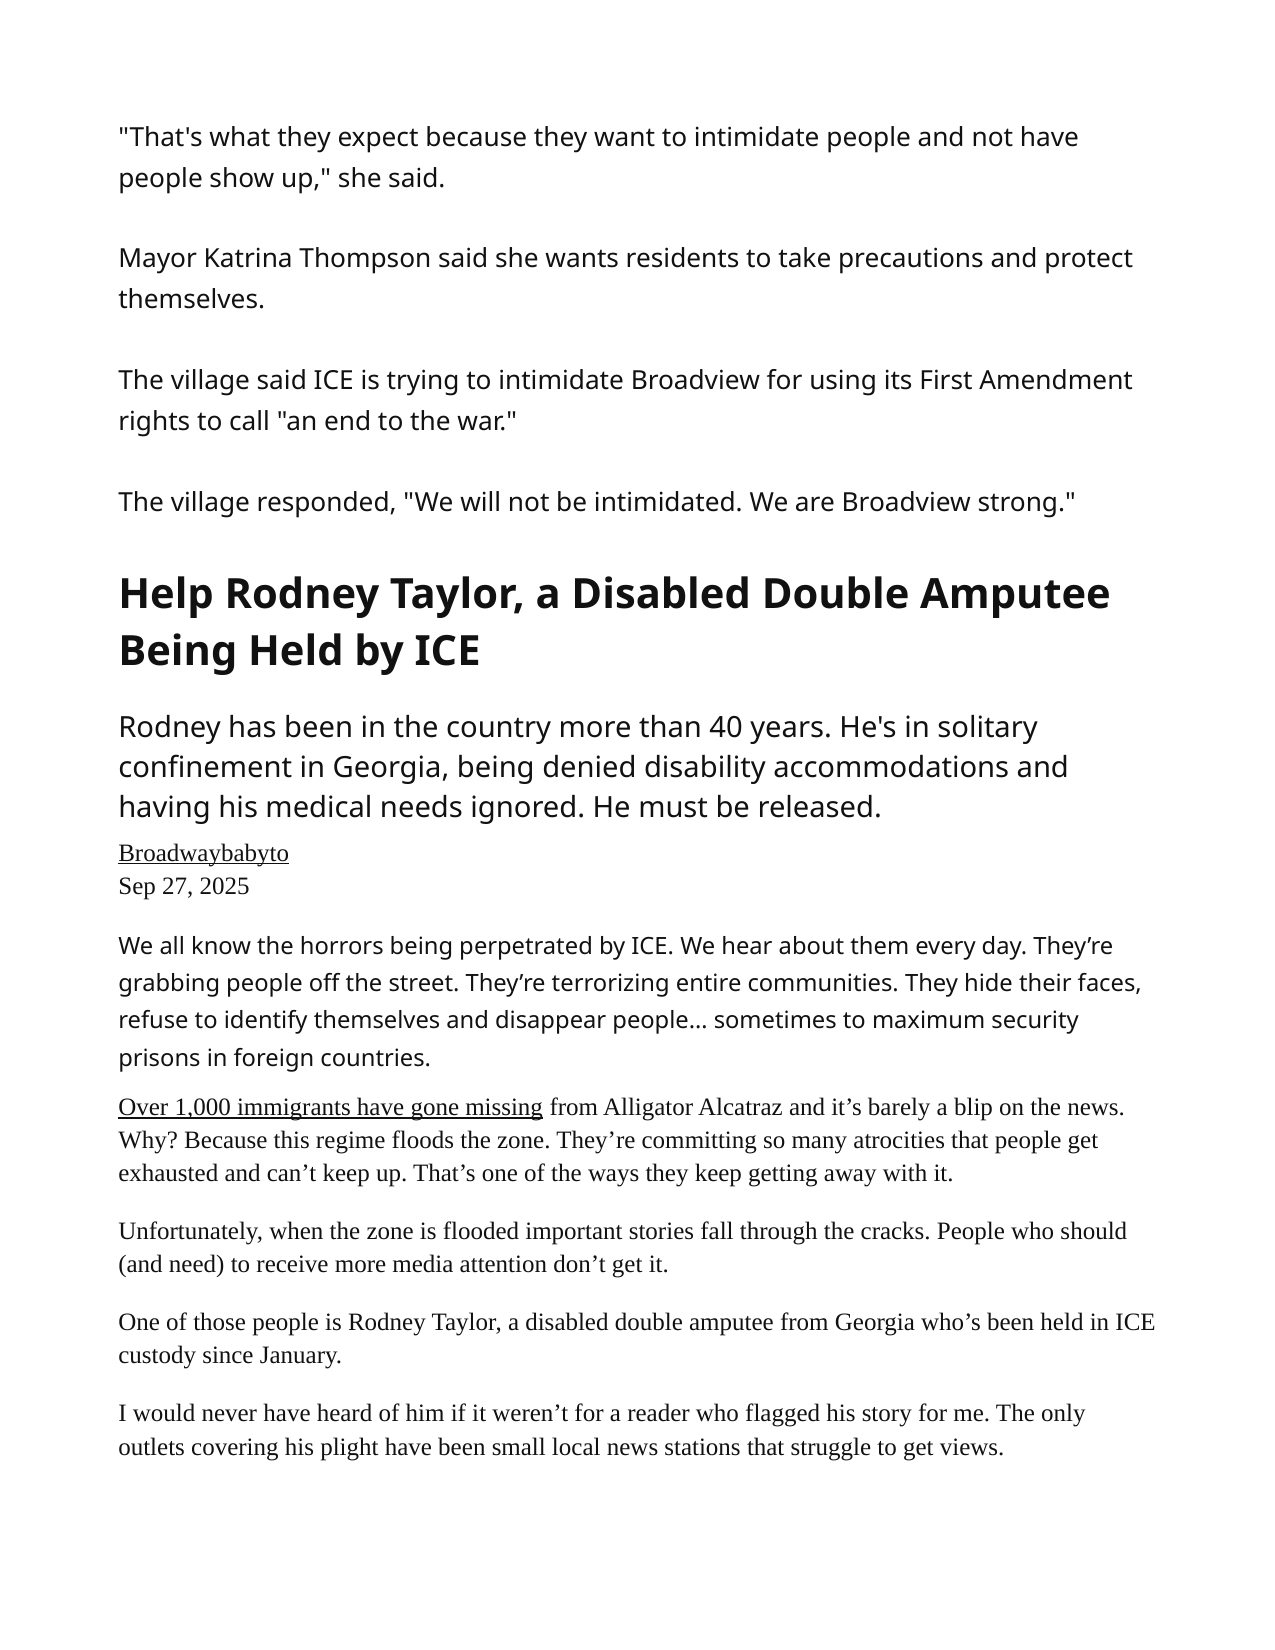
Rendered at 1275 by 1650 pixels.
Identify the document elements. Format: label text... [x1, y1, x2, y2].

text We all know the horrors being perpetrated by ICE. We hear about them every day. They’re grabbing people off the street. They’re terrorizing entire communities. They hide their faces, refuse to identify themselves and disappear people… sometimes to maximum security prisons in foreign countries. [118, 929, 1157, 1073]
text Sep 27, 2025 [118, 871, 1157, 900]
text Broadwaybabyto [118, 838, 1157, 867]
text The village responded, "We will not be intimidated. We are Broadview strong." [118, 483, 1157, 519]
text Unfortunately, when the zone is flooded important stories fall through the cracks. People who should (and need) to receive more media attention don’t get it. [118, 1216, 1157, 1278]
subtitle Rodney has been in the country more than 40 years. He's in solitary confinement in Georgia, being denied disability accommodations and having his medical needs ignored. He must be released. [118, 706, 1157, 826]
text Mayor Katrina Thompson said she wants residents to take precautions and protect themselves. [118, 240, 1157, 317]
text I would never have heard of him if it weren’t for a reader who flagged his story for me. The only outlets covering his plight have been small local news stations that struggle to get views. [118, 1398, 1157, 1460]
text The village said ICE is trying to intimidate Broadview for using its First Amendment rights to call "an end to the war." [118, 361, 1157, 438]
text "That's what they expect because they want to intimidate people and not have people show up," she said. [118, 118, 1157, 195]
subtitle Help Rodney Taylor, a Disabled Double Amputee Being Held by ICE [118, 564, 1157, 677]
text One of those people is Rodney Taylor, a disabled double amputee from Georgia who’s been held in ICE custody since January. [118, 1307, 1157, 1369]
text Over 1,000 immigrants have gone missing from Alligator Alcatraz and it’s barely a blip on the news. Why? Because this regime floods the zone. They’re committing so many atrocities that people get exhausted and can’t keep up. That’s one of the ways they keep getting away with it. [118, 1092, 1157, 1187]
